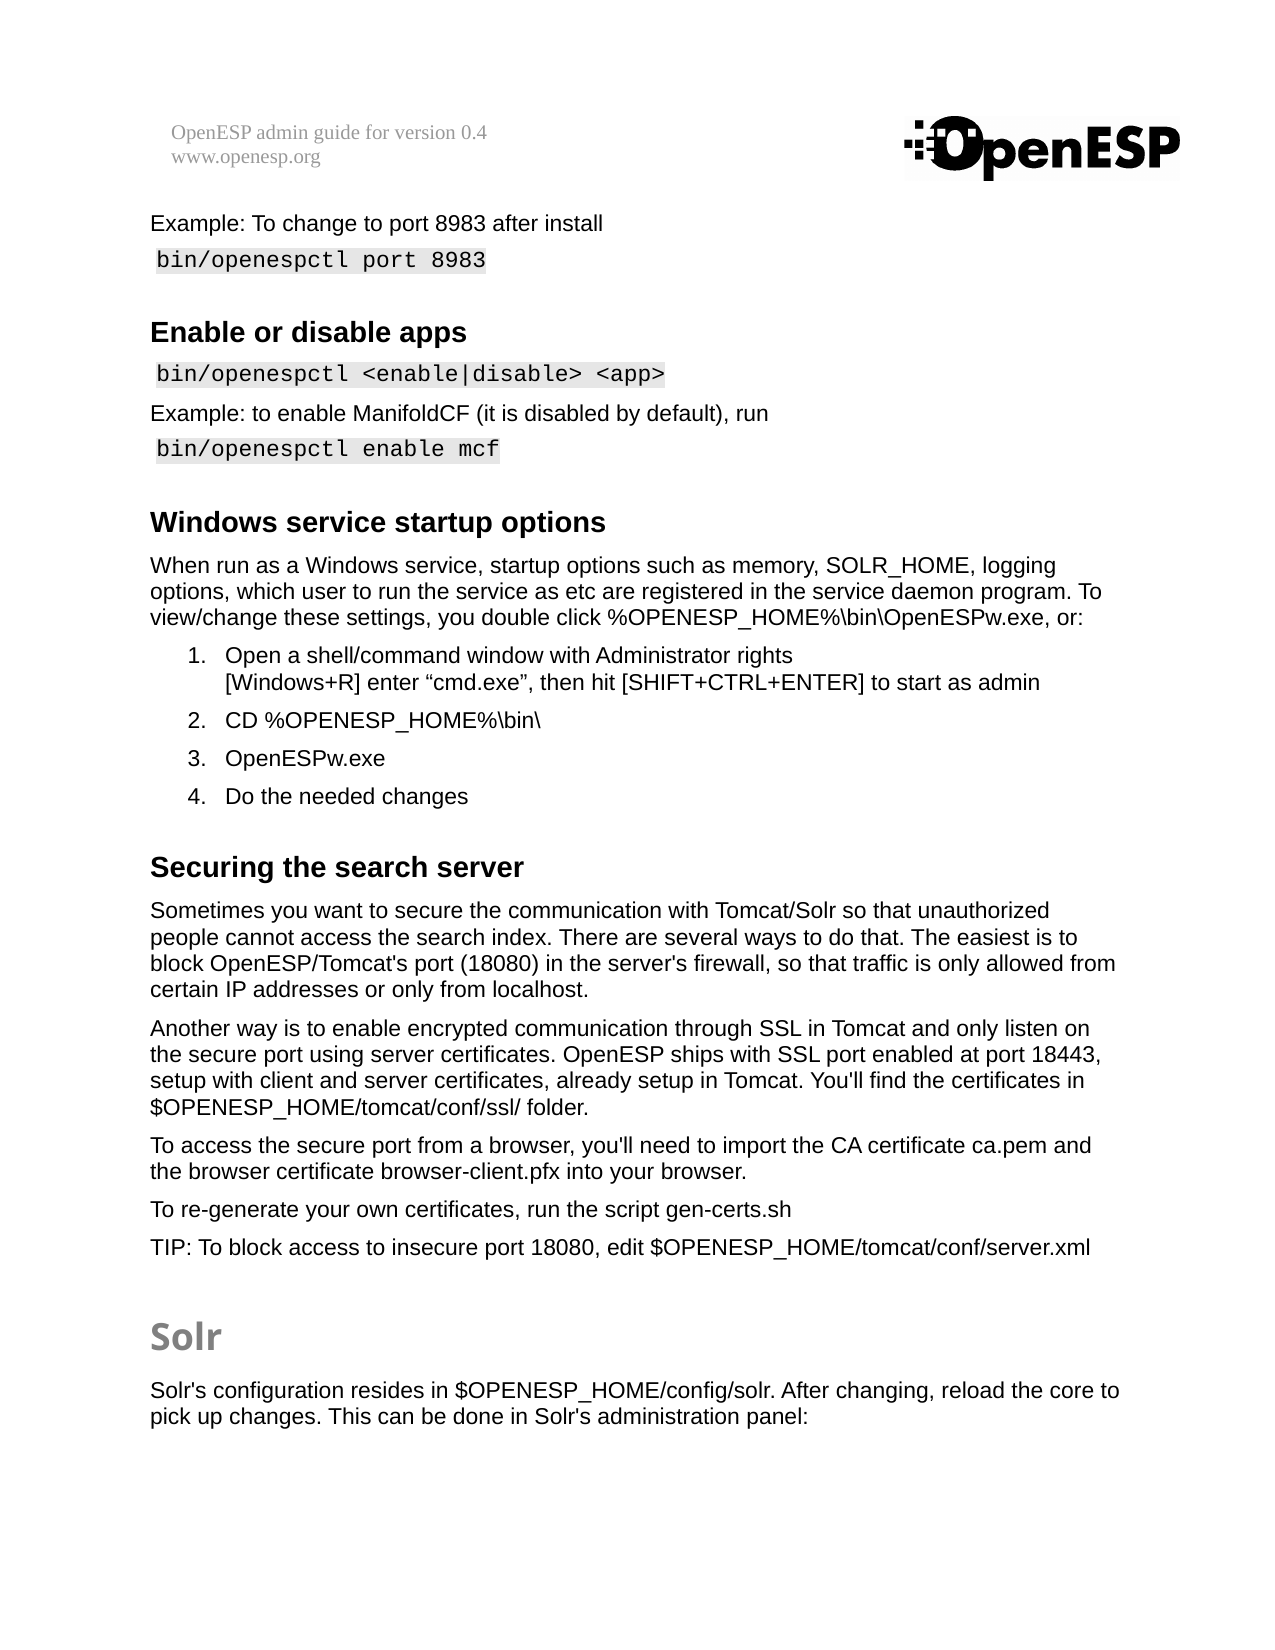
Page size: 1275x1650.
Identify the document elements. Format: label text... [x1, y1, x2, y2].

text Sometimes you want to secure the communication with Tomcat/Solr so that unauthorized people cannot access the search index. There are several ways to do that. The easiest is to block OpenESP/Tomcat's port (18080) in the server's firewall, so that traffic is only allowed from certain IP addresses or only from localhost. [150, 897, 1125, 1003]
list Do the needed changes [187, 783, 1125, 809]
subtitle Solr [150, 1310, 1125, 1361]
text Example: to enable ManifoldCF (it is disabled by default), run [150, 400, 1125, 426]
text bin/openespctl port 8983 [156, 248, 1119, 274]
subtitle Securing the search server [150, 850, 1125, 884]
text bin/openespctl enable mcf [156, 438, 1119, 464]
text To access the secure port from a browser, you'll need to import the CA certificate ca.pem and the browser certificate browser-client.pfx into your browser. [150, 1132, 1125, 1184]
subtitle Windows service startup options [150, 505, 1125, 538]
subtitle Enable or disable apps [150, 315, 1125, 349]
text Example: To change to port 8983 after install [150, 210, 1125, 236]
list CD %OPENESP_HOME%\bin\ [187, 707, 1125, 733]
text bin/openespctl <enable|disable> <app> [156, 362, 1119, 388]
text To re-generate your own certificates, run the script gen-certs.sh [150, 1196, 1125, 1222]
text Solr's configuration resides in $OPENESP_HOME/config/solr. After changing, reload the core to pick up changes. This can be done in Solr's administration panel: [150, 1377, 1125, 1429]
text TIP: To block access to insecure port 18080, edit $OPENESP_HOME/tomcat/conf/server.xml [150, 1234, 1125, 1261]
list Open a shell/command window with Administrator rights [Windows+R] enter “cmd.exe”, then hit [SHIFT+CTRL+ENTER] to start as admin [187, 642, 1125, 695]
text Another way is to enable encrypted communication through SSL in Tomcat and only listen on the secure port using server certificates. OpenESP ships with SSL port enabled at port 18443, setup with client and server certificates, already setup in Tomcat. You'll find the certificates in $OPENESP_HOME/tomcat/conf/ssl/ folder. [150, 1014, 1125, 1120]
list OpenESPw.exe [187, 745, 1125, 771]
text When run as a Windows service, startup options such as memory, SOLR_HOME, logging options, which user to run the service as etc are registered in the service daemon program. To view/change these settings, you double click %OPENESP_HOME%\bin\OpenESPw.exe, or: [150, 552, 1125, 631]
